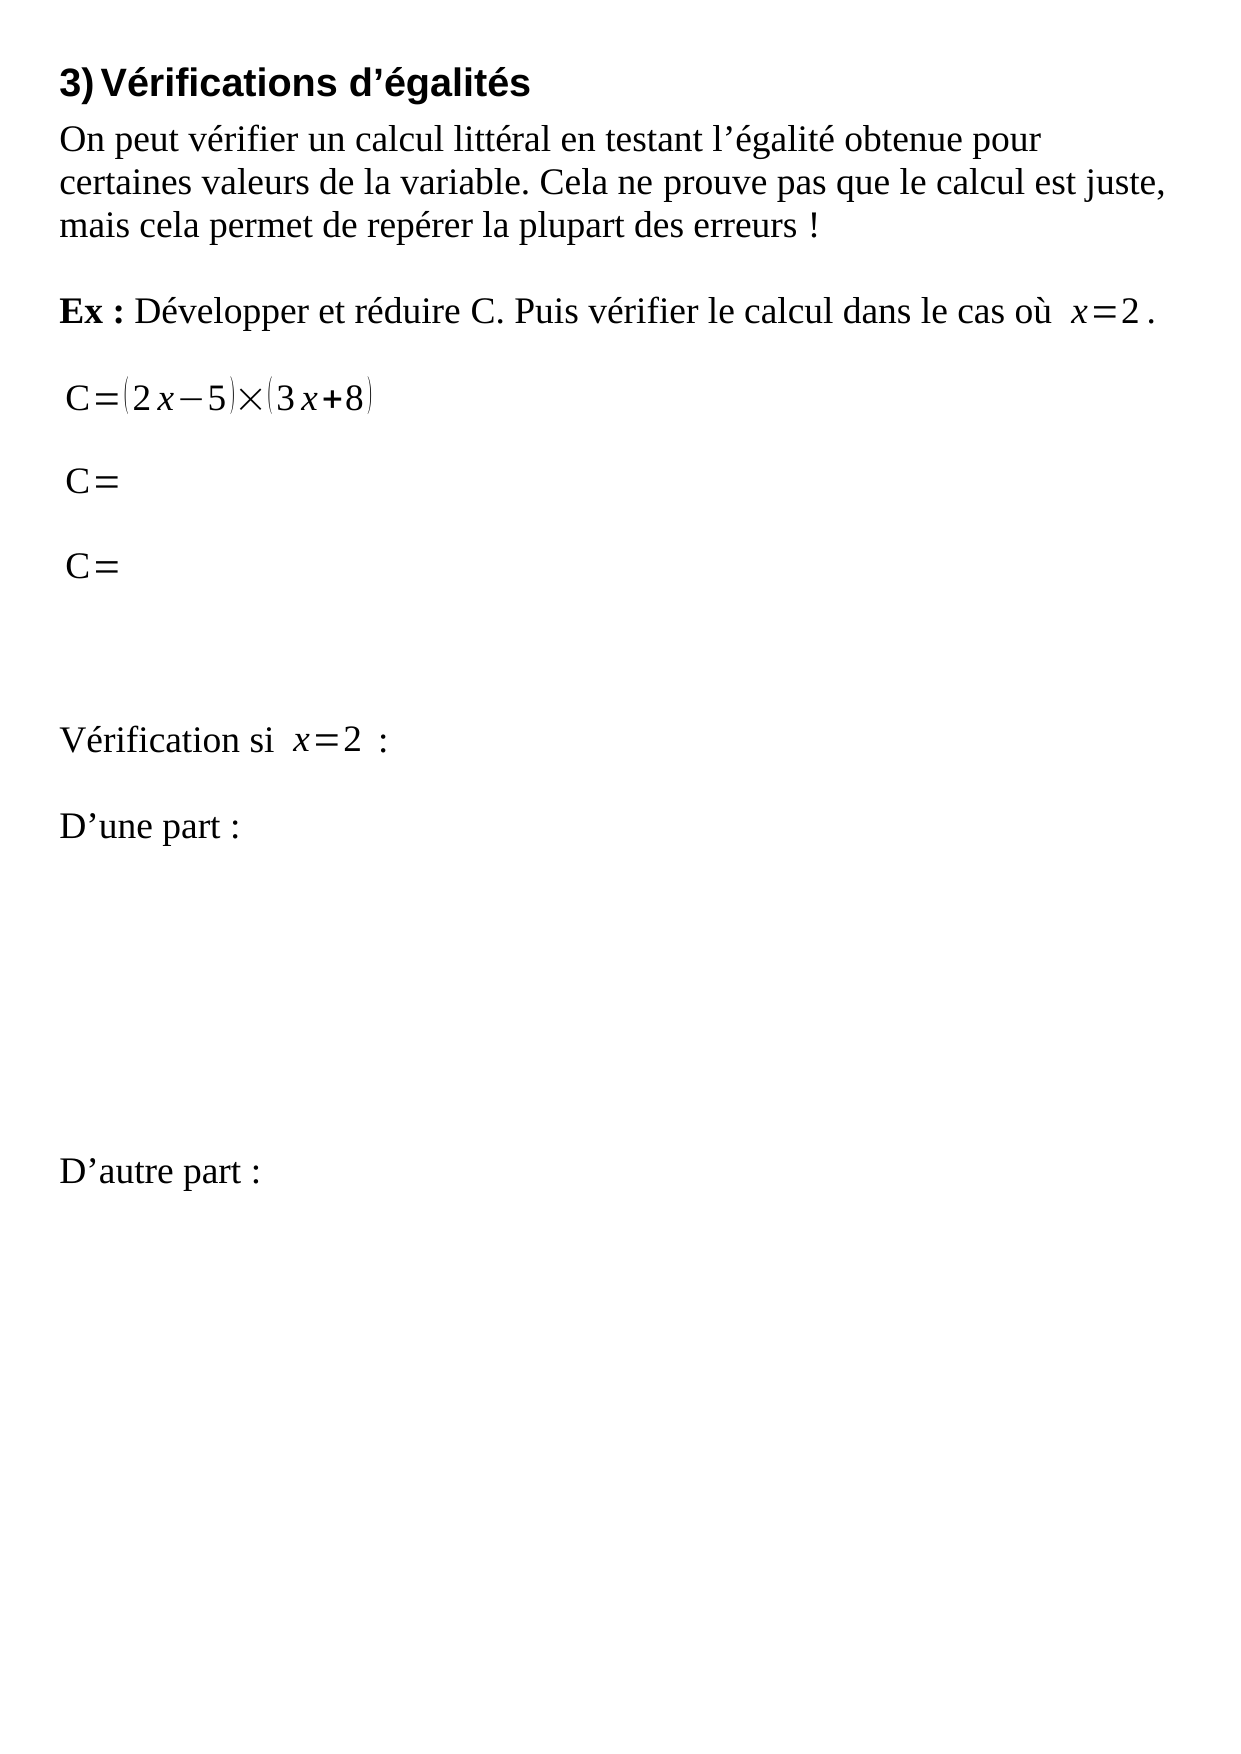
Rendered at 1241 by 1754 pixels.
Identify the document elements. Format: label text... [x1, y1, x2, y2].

text Vérification si : [59, 717, 1181, 760]
text Ex : Développer et réduire C. Puis vérifier le calcul dans le cas où . [59, 289, 1181, 332]
list Vérifications d’égalités [59, 59, 1181, 105]
text D’une part : [59, 803, 1181, 847]
text On peut vérifier un calcul littéral en testant l’égalité obtenue pour certaines valeurs de la variable. Cela ne prouve pas que le calcul est juste, mais cela permet de repérer la plupart des erreurs ! [59, 116, 1181, 246]
text D’autre part : [59, 1148, 1181, 1192]
